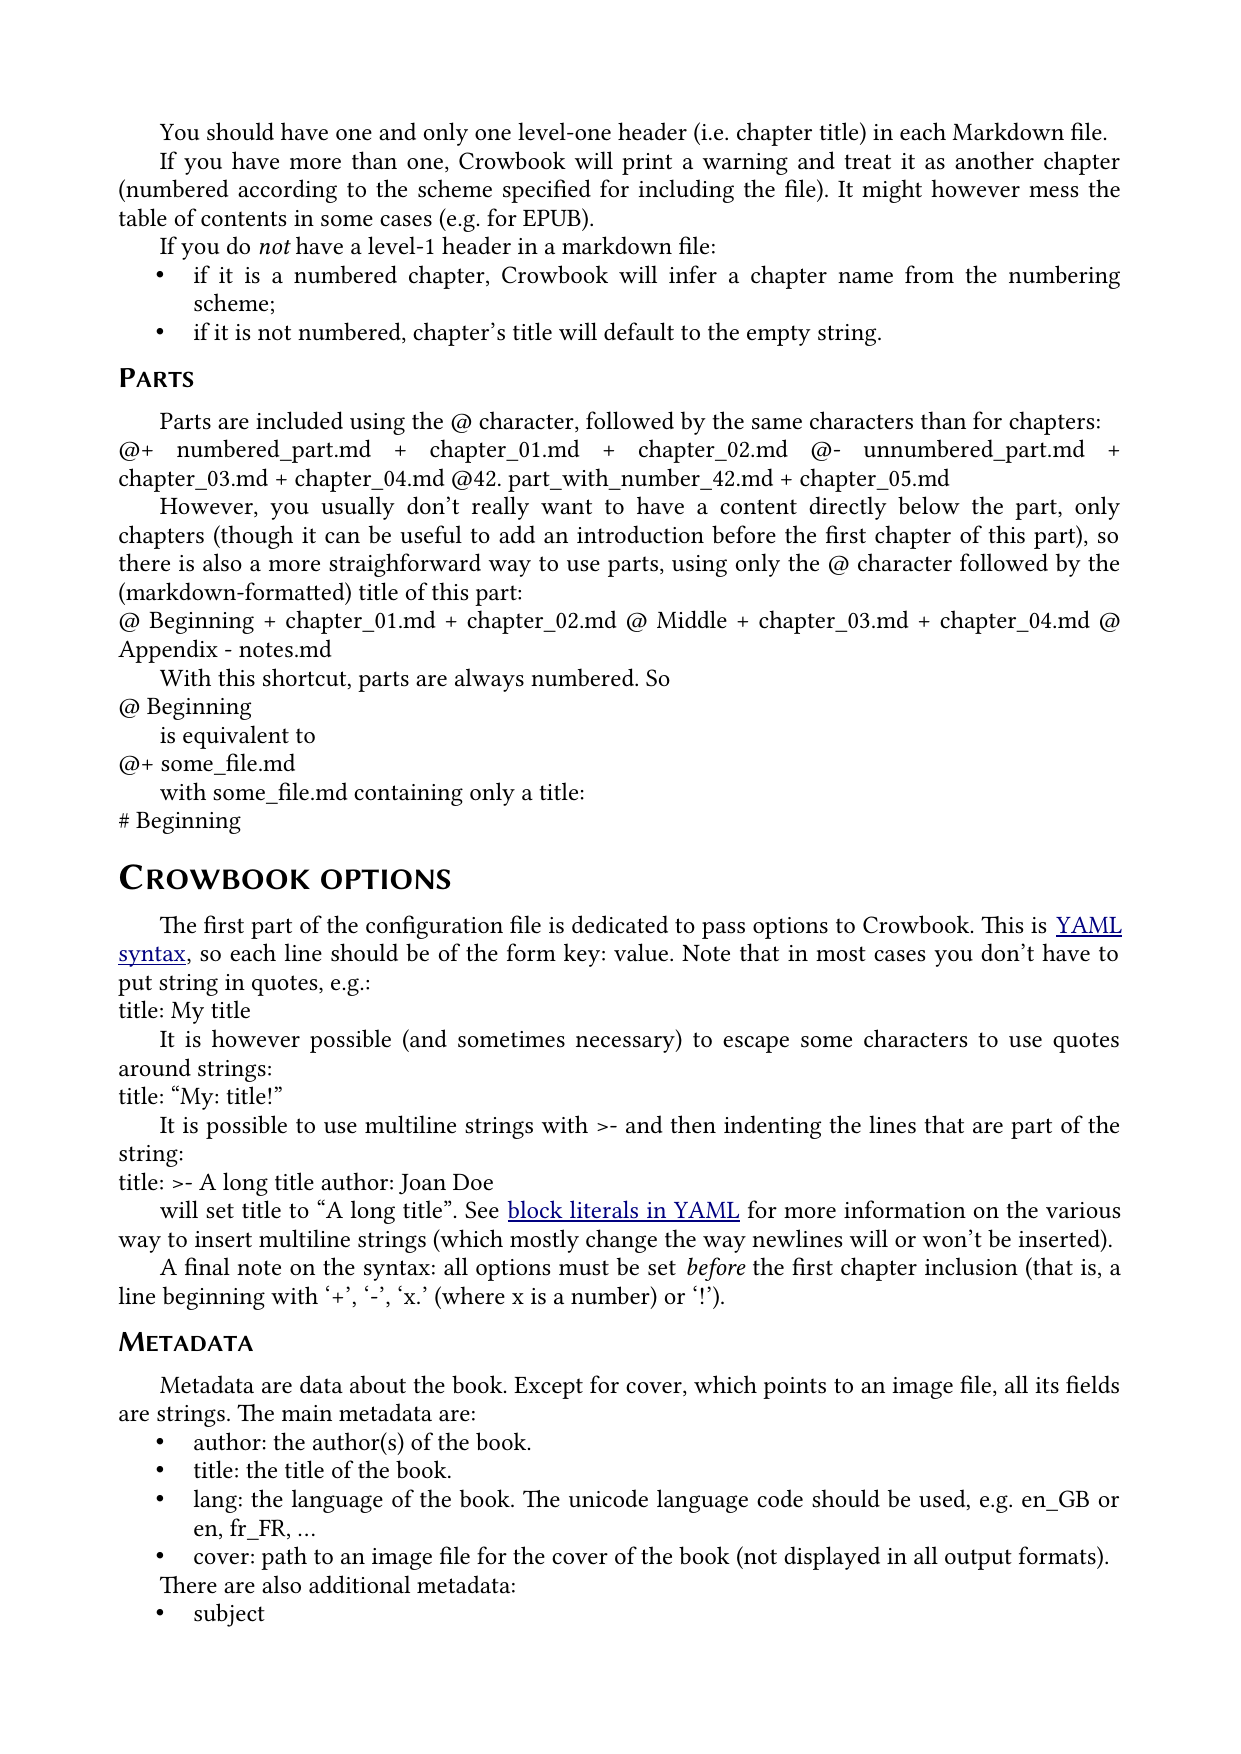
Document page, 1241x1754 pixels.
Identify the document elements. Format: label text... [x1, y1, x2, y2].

text is equivalent to [118, 721, 1122, 749]
text title: “My: title!” [118, 1082, 1122, 1111]
text will set title to “A long title”. See block literals in YAML for more information on the various way to insert multiline strings (which mostly change the way newlines will or won’t be inserted). [118, 1196, 1122, 1253]
list author: the author(s) of the book. [156, 1428, 1122, 1456]
list if it is not numbered, chapter’s title will default to the empty string. [156, 318, 1122, 346]
text Metadata are data about the book. Except for cover, which points to an image file, all its fields are strings. The main metadata are: [118, 1371, 1122, 1428]
list title: the title of the book. [156, 1456, 1122, 1485]
text @ Beginning + chapter_01.md + chapter_02.md @ Middle + chapter_03.md + chapter_04.md @ Appendix - notes.md [118, 607, 1122, 664]
text A final note on the syntax: all options must be set before the first chapter inclusion (that is, a line beginning with ‘+’, ‘-’, ‘x.’ (where x is a number) or ‘!’). [118, 1253, 1122, 1311]
list if it is a numbered chapter, Crowbook will infer a chapter name from the numbering scheme; [156, 261, 1122, 318]
text title: >- A long title author: Joan Doe [118, 1168, 1122, 1196]
text Parts are included using the @ character, followed by the same characters than for chapters: [118, 407, 1122, 435]
text There are also additional metadata: [118, 1571, 1122, 1599]
text However, you usually don’t really want to have a content directly below the part, only chapters (though it can be useful to add an introduction before the first chapter of this part), so there is also a more straighforward way to use parts, using only the @ character followed by the (markdown-formatted) title of this part: [118, 492, 1122, 607]
subtitle Parts [118, 361, 1122, 394]
text With this shortcut, parts are always numbered. So [118, 664, 1122, 692]
list cover: path to an image file for the cover of the book (not displayed in all output formats). [156, 1542, 1122, 1571]
text @+ numbered_part.md + chapter_01.md + chapter_02.md @- unnumbered_part.md + chapter_03.md + chapter_04.md @42. part_with_number_42.md + chapter_05.md [118, 435, 1122, 492]
text If you have more than one, Crowbook will print a warning and treat it as another chapter (numbered according to the scheme specified for including the file). It might however mess the table of contents in some cases (e.g. for EPUB). [118, 147, 1122, 232]
text It is possible to use multiline strings with >- and then indenting the lines that are part of the string: [118, 1111, 1122, 1168]
text The first part of the configuration file is dedicated to pass options to Crowbook. This is YAML syntax, so each line should be of the form key: value. Note that in most cases you don’t have to put string in quotes, e.g.: [118, 911, 1122, 997]
text # Beginning [118, 806, 1122, 835]
list subject [156, 1599, 1122, 1628]
subtitle Metadata [118, 1325, 1122, 1358]
text @ Beginning [118, 692, 1122, 721]
list lang: the language of the book. The unicode language code should be used, e.g. en_GB or en, fr_FR, ... [156, 1485, 1122, 1542]
text If you do not have a level-1 header in a markdown file: [118, 232, 1122, 261]
text title: My title [118, 997, 1122, 1025]
text You should have one and only one level-one header (i.e. chapter title) in each Markdown file. [118, 118, 1122, 147]
subtitle Crowbook options [118, 856, 1122, 898]
text with some_file.md containing only a title: [118, 778, 1122, 806]
text It is however possible (and sometimes necessary) to escape some characters to use quotes around strings: [118, 1025, 1122, 1082]
text @+ some_file.md [118, 749, 1122, 778]
